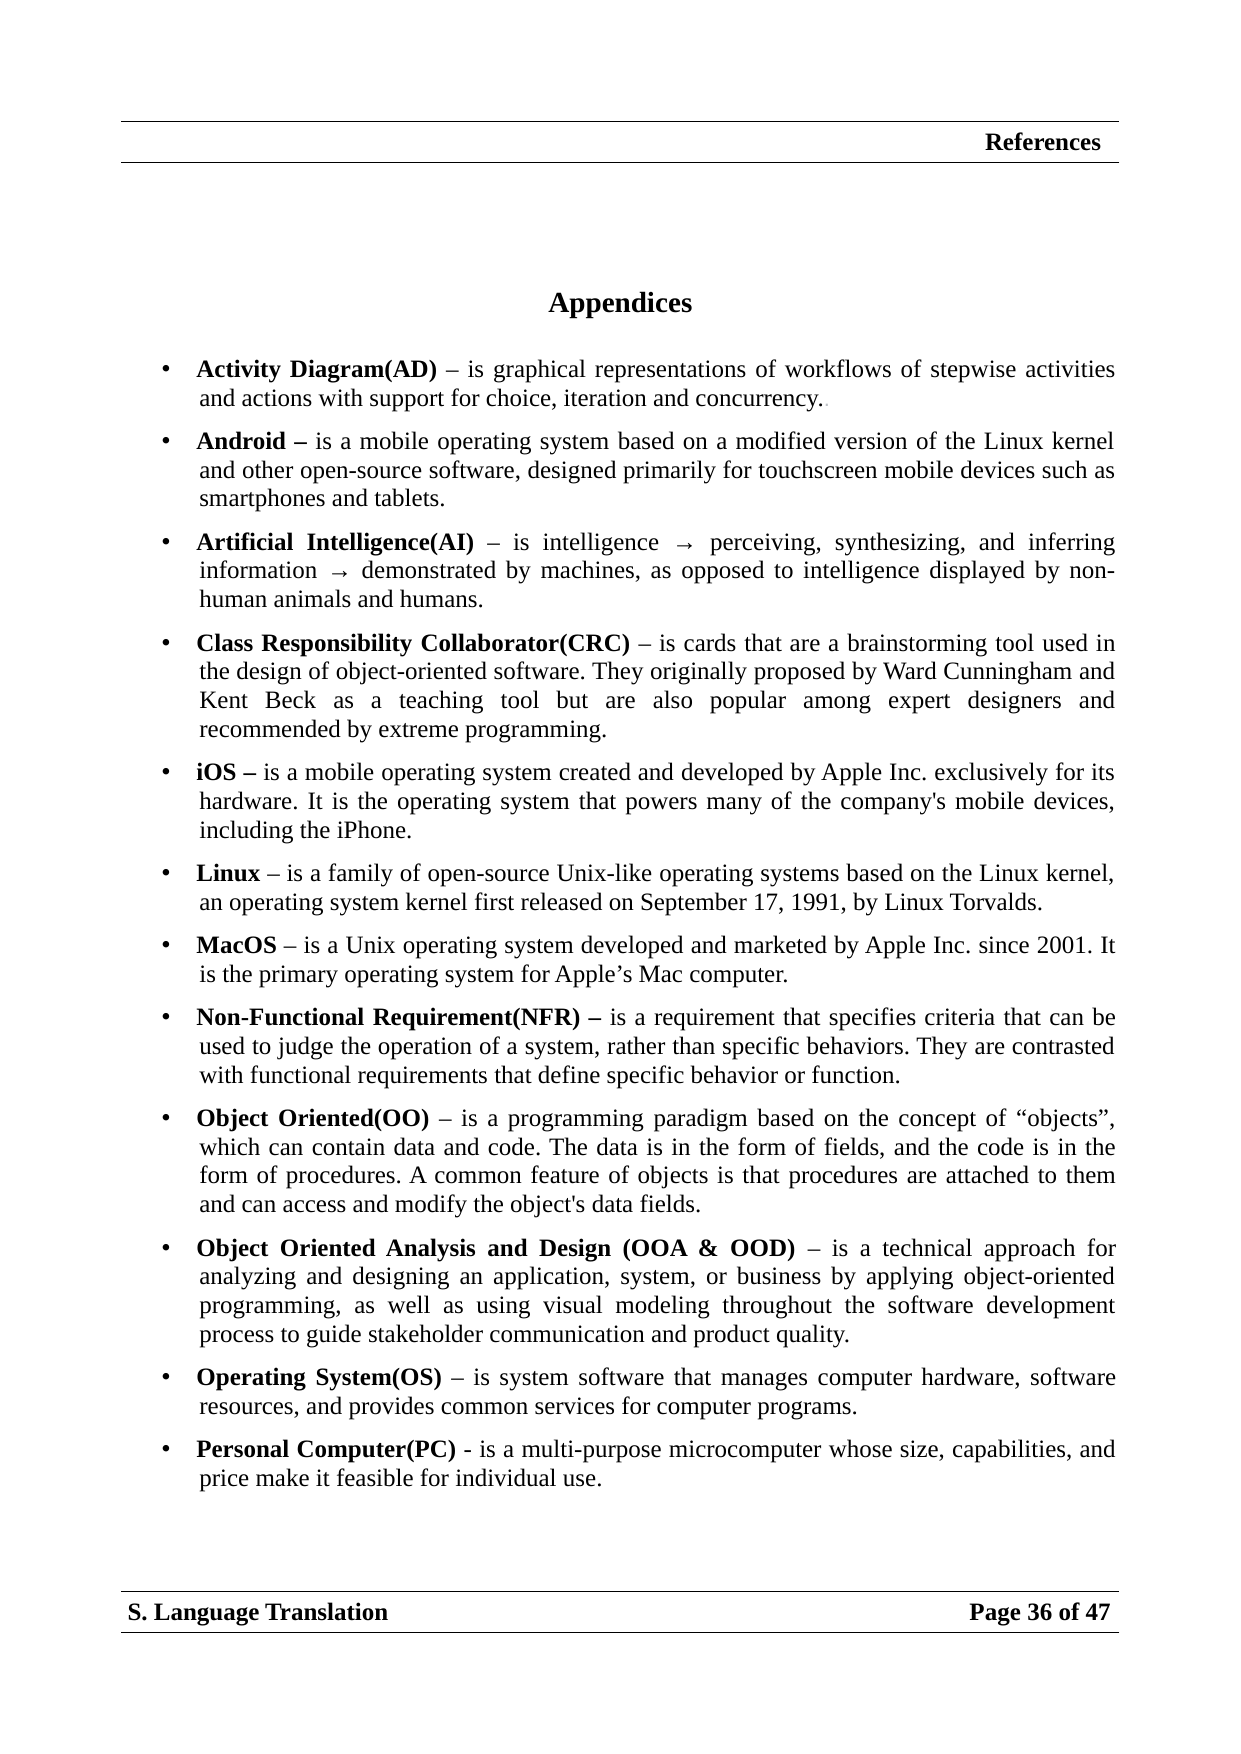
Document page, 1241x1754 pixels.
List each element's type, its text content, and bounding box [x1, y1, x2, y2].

list Android – is a mobile operating system based on a modified version of the Linux kernel and other open-source software, designed primarily for touchscreen mobile devices such as smartphones and tablets. [159, 423, 1119, 512]
list Object Oriented(OO) – is a programming paradigm based on the concept of “objects”, which can contain data and code. The data is in the form of fields, and the code is in the form of procedures. A common feature of objects is that procedures are attached to them and can access and modify the object's data fields. [159, 1100, 1119, 1218]
subtitle Appendices [121, 282, 1119, 322]
list Class Responsibility Collaborator(CRC) – is cards that are a brainstorming tool used in the design of object-oriented software. They originally proposed by Ward Cunningham and Kent Beck as a teaching tool but are also popular among expert designers and recommended by extreme programming. [159, 625, 1119, 743]
list Linux – is a family of open-source Unix-like operating systems based on the Linux kernel, an operating system kernel first released on September 17, 1991, by Linux Torvalds. [159, 855, 1119, 916]
list Operating System(OS) – is system software that manages computer hardware, software resources, and provides common services for computer programs. [159, 1359, 1119, 1420]
list Activity Diagram(AD) – is graphical representations of workflows of stepwise activities and actions with support for choice, iteration and concurrency.. [159, 351, 1119, 411]
list Object Oriented Analysis and Design (OOA & OOD) – is a technical approach for analyzing and designing an application, system, or business by applying object-oriented programming, as well as using visual modeling throughout the software development process to guide stakeholder communication and product quality. [159, 1230, 1119, 1348]
list iOS – is a mobile operating system created and developed by Apple Inc. exclusively for its hardware. It is the operating system that powers many of the company's mobile devices, including the iPhone. [159, 754, 1119, 843]
list Personal Computer(PC) - is a multi-purpose microcomputer whose size, capabilities, and price make it feasible for individual use. [159, 1431, 1119, 1492]
list Artificial Intelligence(AI) – is intelligence → perceiving, synthesizing, and inferring information → demonstrated by machines, as opposed to intelligence displayed by non-human animals and humans. [159, 524, 1119, 613]
list MacOS – is a Unix operating system developed and marketed by Apple Inc. since 2001. It is the primary operating system for Apple’s Mac computer. [159, 927, 1119, 988]
list Non-Functional Requirement(NFR) – is a requirement that specifies criteria that can be used to judge the operation of a system, rather than specific behaviors. They are contrasted with functional requirements that define specific behavior or function. [159, 999, 1119, 1088]
